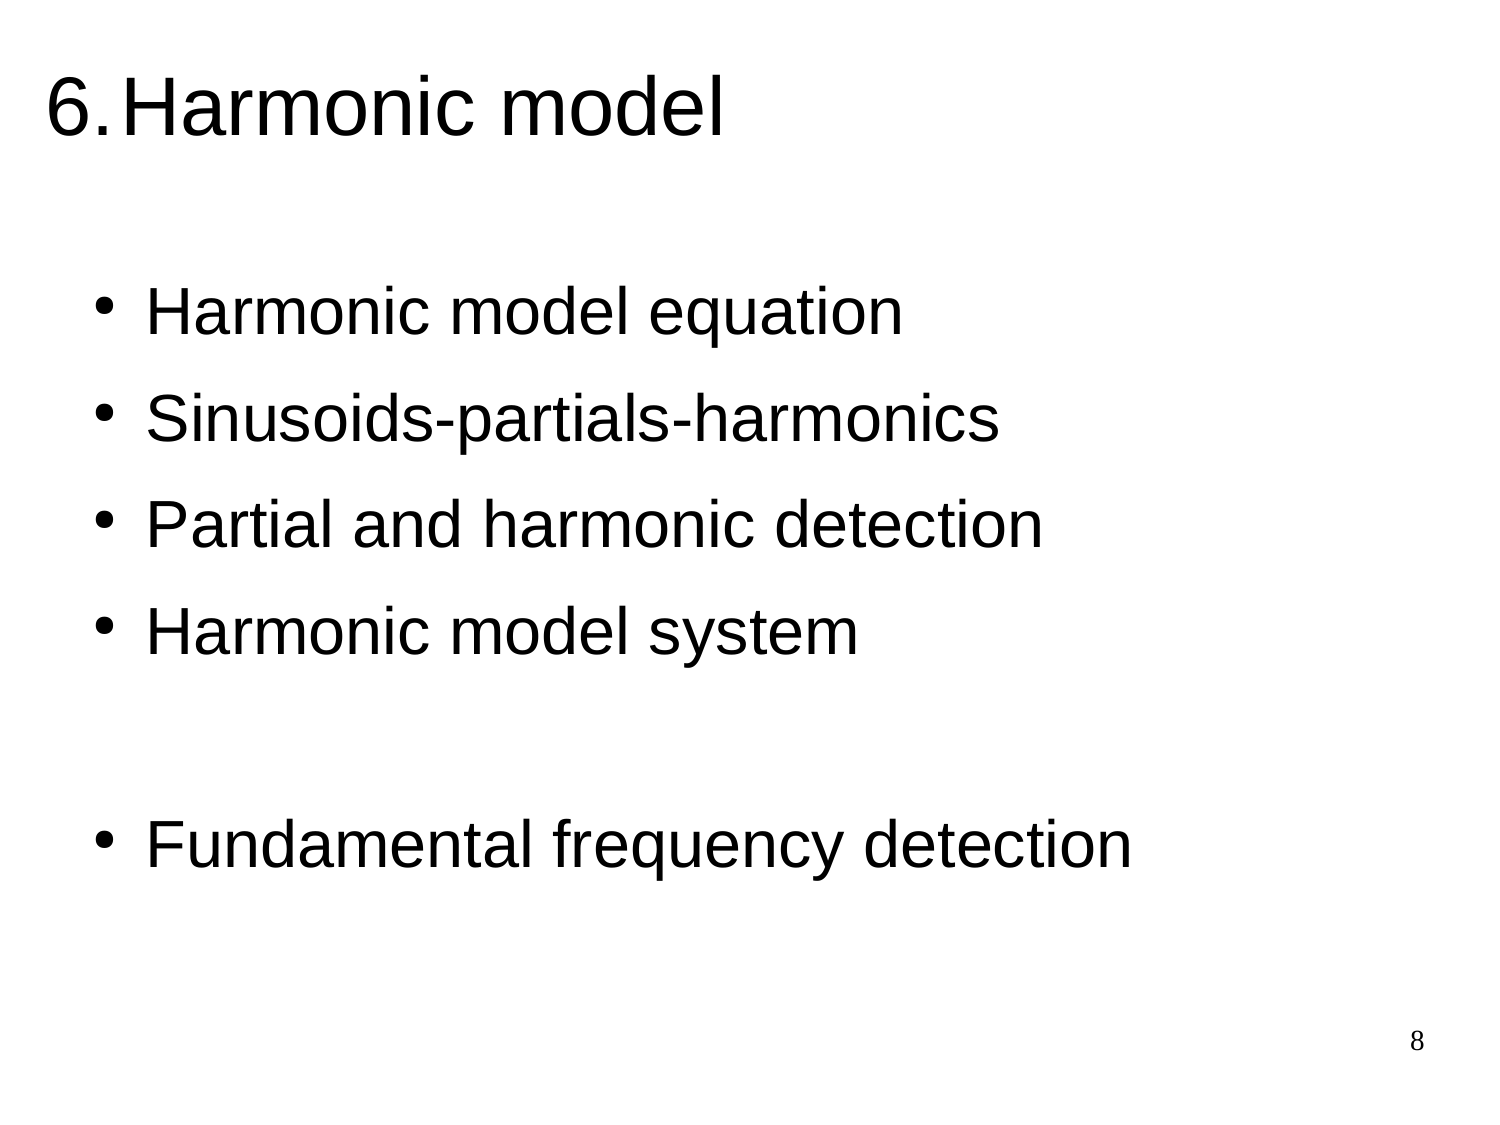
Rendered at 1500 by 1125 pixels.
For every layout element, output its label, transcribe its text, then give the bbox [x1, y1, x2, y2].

title 6. Harmonic model [45, 13, 1396, 201]
list Harmonic model equation Sinusoids-partials-harmonics Partial and harmonic detection Harmonic model system Fundamental frequency detection [75, 263, 1425, 1006]
